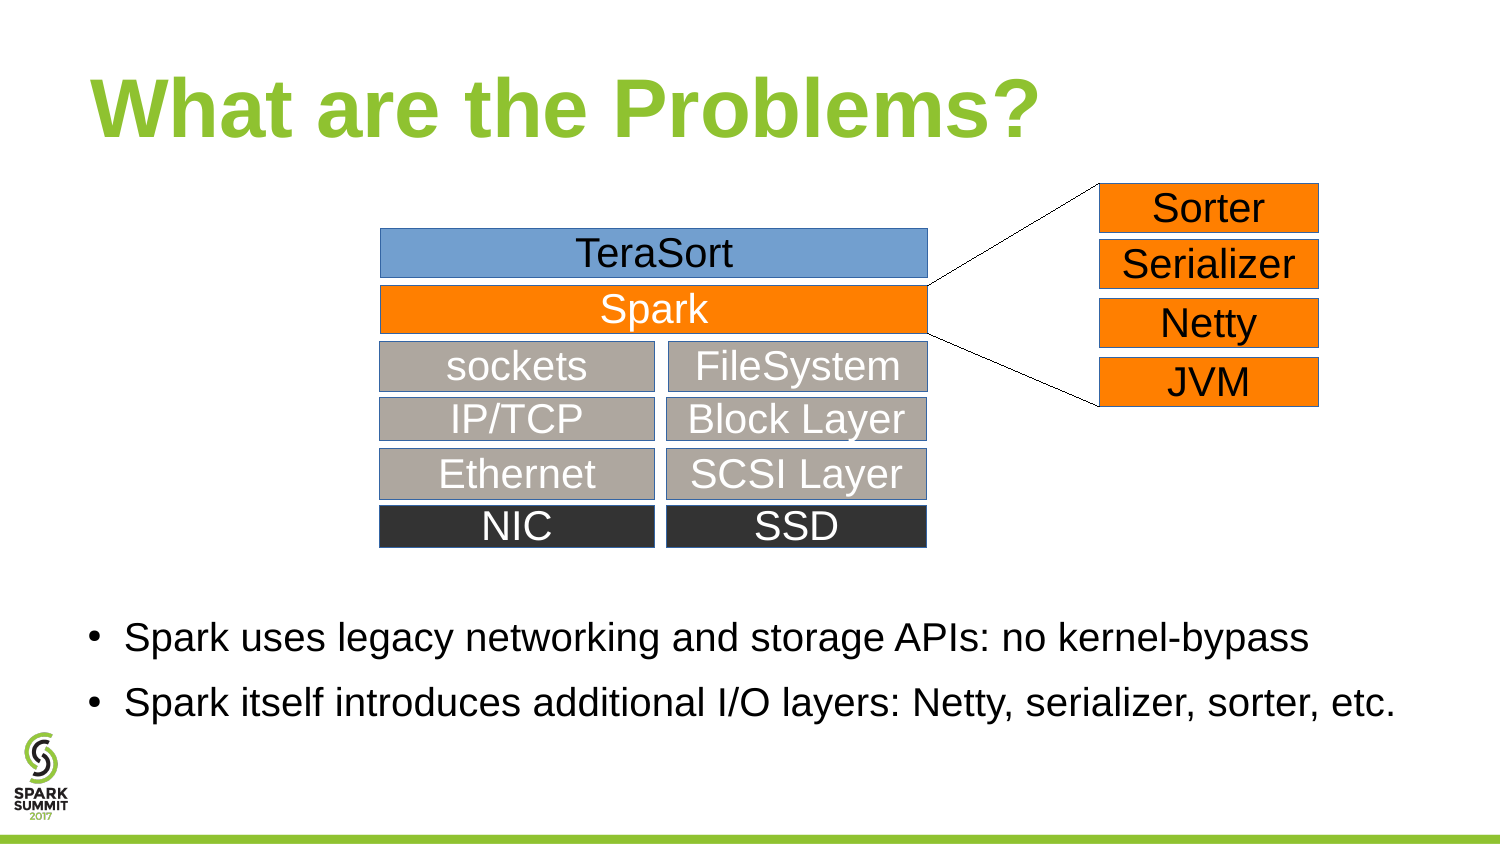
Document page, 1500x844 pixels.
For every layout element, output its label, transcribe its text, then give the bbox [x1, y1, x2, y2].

list Spark uses legacy networking and storage APIs: no kernel-bypass Spark itself introduces additional I/O layers: Netty, serializer, sorter, etc. [75, 615, 1425, 754]
text_box Serializer [1099, 239, 1319, 289]
picture [13, 731, 69, 833]
text_box Spark [380, 285, 928, 334]
title What are the Problems? [75, 33, 1425, 175]
text_box sockets [379, 341, 655, 392]
text_box Sorter [1099, 183, 1319, 233]
text_box SCSI Layer [666, 448, 927, 500]
text_box FileSystem [668, 341, 928, 392]
text_box NIC [379, 505, 655, 548]
text_box SSD [666, 505, 927, 548]
text_box JVM [1099, 357, 1319, 407]
text_box IP/TCP [379, 397, 655, 441]
text_box TeraSort [380, 228, 928, 278]
text_box Netty [1099, 298, 1319, 348]
text_box Block Layer [666, 397, 927, 441]
text_box Ethernet [379, 448, 655, 500]
